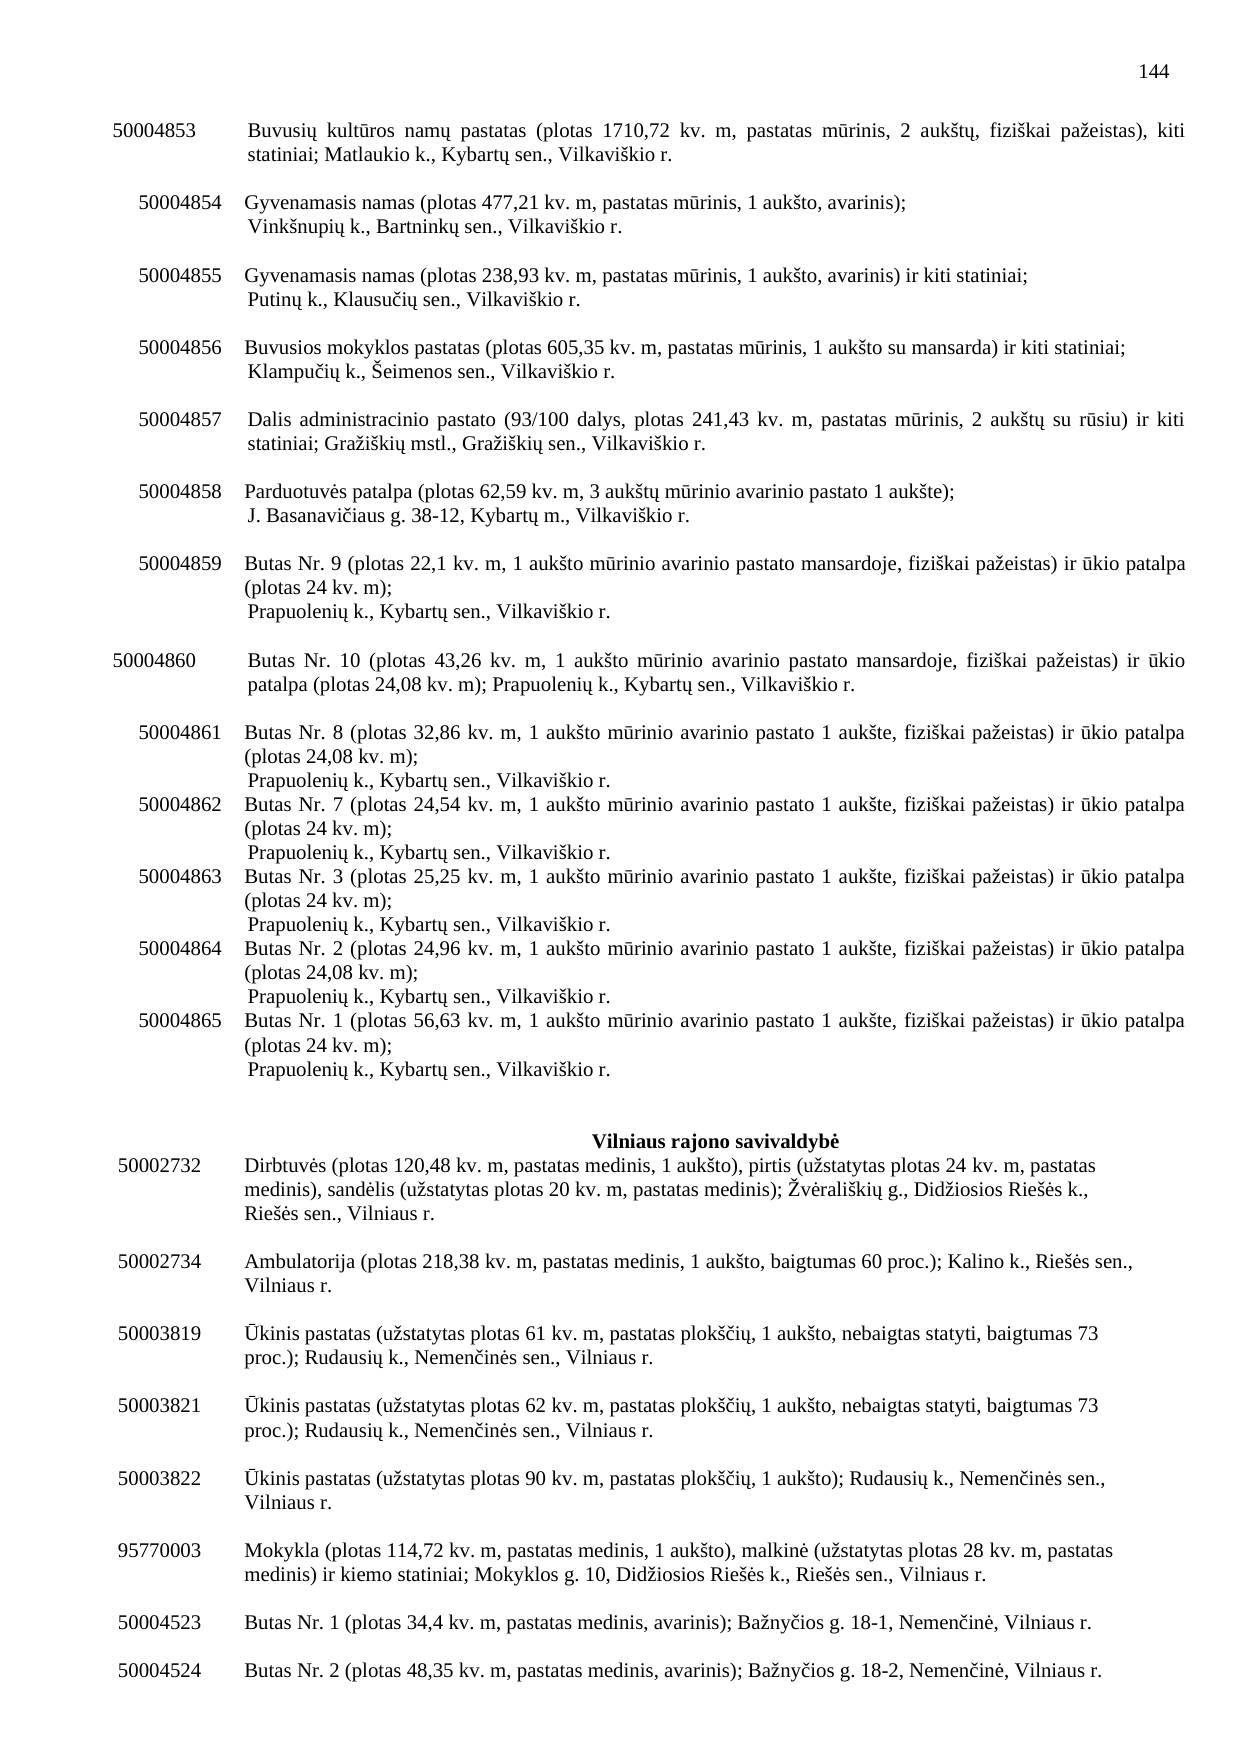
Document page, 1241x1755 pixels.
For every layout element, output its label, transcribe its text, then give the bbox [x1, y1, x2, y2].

table_cell [1163, 1610, 1178, 1634]
table_cell [1207, 118, 1240, 647]
table_cell [1193, 1249, 1198, 1297]
table_cell [1178, 1249, 1192, 1297]
table_cell [1198, 1610, 1207, 1634]
table_cell 95770003 [101, 1538, 233, 1586]
table_cell [101, 1297, 1198, 1321]
table_cell [1193, 1153, 1198, 1225]
table_cell [1178, 1610, 1192, 1634]
table_cell Butas Nr. 2 (plotas 48,35 kv. m, pastatas medinis, avarinis); Bažnyčios g. 18-2, Nemenčinė, Vilniaus r. [233, 1658, 1163, 1682]
table_cell Vilniaus rajono savivaldybė [233, 1129, 1198, 1153]
table_cell Ūkinis pastatas (užstatytas plotas 61 kv. m, pastatas plokščių, 1 aukšto, nebaigtas statyti, baigtumas 73 proc.); Rudausių k., Nemenčinės sen., Vilniaus r. [233, 1321, 1148, 1369]
table_cell [1207, 1658, 1240, 1682]
table_cell [1148, 1249, 1163, 1297]
table_cell [1207, 1369, 1240, 1393]
table_cell [1178, 1466, 1192, 1514]
table_cell [1163, 1153, 1178, 1225]
table_cell [101, 1225, 1198, 1249]
table_cell [1198, 118, 1207, 647]
table_cell 50004523 [101, 1610, 233, 1634]
table_cell [1207, 1297, 1240, 1321]
table_cell [1207, 1610, 1240, 1634]
table_cell Butas Nr. 1 (plotas 34,4 kv. m, pastatas medinis, avarinis); Bažnyčios g. 18-1, Nemenčinė, Vilniaus r. [233, 1610, 1163, 1634]
table_cell [1178, 1538, 1192, 1586]
table_cell [1198, 1586, 1207, 1610]
table_cell [1207, 1321, 1240, 1369]
table_cell [1198, 1442, 1207, 1466]
table_cell [101, 1129, 233, 1153]
table_cell [1207, 648, 1240, 1105]
table_cell Butas Nr. 10 (plotas 43,26 kv. m, 1 aukšto mūrinio avarinio pastato mansardoje, fiziškai pažeistas) ir ūkio patalpa (plotas 24,08 kv. m); Prapuolenių k., Kybartų sen., Vilkaviškio r. Butas Nr. 8 (plotas 32,86 kv. m, 1 aukšto mūrinio avarinio pastato 1 aukšte, fiziškai pažeistas) ir ūkio patalpa (plotas 24,08 kv. m); Prapuolenių k., Kybartų sen., Vilkaviškio r. Butas Nr. 7 (plotas 24,54 kv. m, 1 aukšto mūrinio avarinio pastato 1 aukšte, fiziškai pažeistas) ir ūkio patalpa (plotas 24 kv. m); Prapuolenių k., Kybartų sen., Vilkaviškio r. Butas Nr. 3 (plotas 25,25 kv. m, 1 aukšto mūrinio avarinio pastato 1 aukšte, fiziškai pažeistas) ir ūkio patalpa (plotas 24 kv. m); Prapuolenių k., Kybartų sen., Vilkaviškio r. Butas Nr. 2 (plotas 24,96 kv. m, 1 aukšto mūrinio avarinio pastato 1 aukšte, fiziškai pažeistas) ir ūkio patalpa (plotas 24,08 kv. m); Prapuolenių k., Kybartų sen., Vilkaviškio r. Butas Nr. 1 (plotas 56,63 kv. m, 1 aukšto mūrinio avarinio pastato 1 aukšte, fiziškai pažeistas) ir ūkio patalpa (plotas 24 kv. m); Prapuolenių k., Kybartų sen., Vilkaviškio r. [233, 648, 1198, 1105]
table_cell [1148, 1321, 1163, 1369]
table_cell [1178, 1394, 1192, 1442]
table_cell [1163, 1658, 1178, 1682]
table_cell [1198, 1105, 1207, 1129]
table_cell [1163, 1538, 1178, 1586]
table_cell [1193, 1321, 1198, 1369]
table_cell [1193, 1466, 1198, 1514]
table_cell [1207, 1514, 1240, 1538]
table_cell [1207, 1442, 1240, 1466]
table_cell 50004853 50004854 50004855 50004856 50004857 50004858 50004859 [101, 118, 233, 647]
table_cell Buvusių kultūros namų pastatas (plotas 1710,72 kv. m, pastatas mūrinis, 2 aukštų, fiziškai pažeistas), kiti statiniai; Matlaukio k., Kybartų sen., Vilkaviškio r. Gyvenamasis namas (plotas 477,21 kv. m, pastatas mūrinis, 1 aukšto, avarinis); Vinkšnupių k., Bartninkų sen., Vilkaviškio r. Gyvenamasis namas (plotas 238,93 kv. m, pastatas mūrinis, 1 aukšto, avarinis) ir kiti statiniai; Putinų k., Klausučių sen., Vilkaviškio r. Buvusios mokyklos pastatas (plotas 605,35 kv. m, pastatas mūrinis, 1 aukšto su mansarda) ir kiti statiniai; Klampučių k., Šeimenos sen., Vilkaviškio r. Dalis administracinio pastato (93/100 dalys, plotas 241,43 kv. m, pastatas mūrinis, 2 aukštų su rūsiu) ir kiti statiniai; Gražiškių mstl., Gražiškių sen., Vilkaviškio r. Parduotuvės patalpa (plotas 62,59 kv. m, 3 aukštų mūrinio avarinio pastato 1 aukšte); J. Basanavičiaus g. 38-12, Kybartų m., Vilkaviškio r. Butas Nr. 9 (plotas 22,1 kv. m, 1 aukšto mūrinio avarinio pastato mansardoje, fiziškai pažeistas) ir ūkio patalpa (plotas 24 kv. m); Prapuolenių k., Kybartų sen., Vilkaviškio r. [233, 118, 1198, 647]
table_cell [1193, 1538, 1198, 1586]
table_cell [1198, 1249, 1207, 1297]
table_cell [1198, 1153, 1207, 1225]
table_cell [1207, 1394, 1240, 1442]
table_cell 50004860 50004861 50004862 50004863 50004864 50004865 [101, 648, 233, 1105]
table_cell [1198, 1658, 1207, 1682]
table_cell [1207, 1225, 1240, 1249]
table_cell [1198, 1321, 1207, 1369]
table_cell [1163, 1321, 1178, 1369]
table_cell [1207, 1153, 1240, 1225]
table_cell 50004524 [101, 1658, 233, 1682]
table_cell [1198, 1129, 1207, 1153]
table_cell [1198, 1369, 1207, 1393]
table_cell [1148, 1466, 1163, 1514]
table_cell [1148, 1153, 1163, 1225]
table_cell 50003819 [101, 1321, 233, 1369]
table_cell [1198, 1466, 1207, 1514]
table_cell [1178, 1321, 1192, 1369]
table_cell [1178, 1153, 1192, 1225]
table_cell [1198, 1538, 1207, 1586]
table_cell [1207, 1586, 1240, 1610]
table_cell [1198, 1225, 1207, 1249]
table_cell [101, 1442, 1198, 1466]
table_cell [101, 1514, 1198, 1538]
table_cell [1193, 1394, 1198, 1442]
table_cell [1198, 1514, 1207, 1538]
table_cell [1193, 1658, 1198, 1682]
table_cell 50002734 [101, 1249, 233, 1297]
table_cell [101, 1586, 1198, 1610]
table_cell [1207, 1466, 1240, 1514]
table_cell [1198, 1394, 1207, 1442]
table_cell [1163, 1394, 1178, 1442]
table_cell Mokykla (plotas 114,72 kv. m, pastatas medinis, 1 aukšto), malkinė (užstatytas plotas 28 kv. m, pastatas medinis) ir kiemo statiniai; Mokyklos g. 10, Didžiosios Riešės k., Riešės sen., Vilniaus r. [233, 1538, 1163, 1586]
table_cell [1207, 1105, 1240, 1129]
table_cell [1163, 1249, 1178, 1297]
table_cell [101, 1105, 1198, 1129]
table_cell [1207, 1129, 1240, 1153]
table_cell 50003822 [101, 1466, 233, 1514]
table_cell [1207, 1538, 1240, 1586]
table_cell [1193, 1610, 1198, 1634]
table_cell [1207, 1249, 1240, 1297]
table_cell 50003821 [101, 1394, 233, 1442]
table_cell [1198, 1634, 1207, 1658]
table_cell Ūkinis pastatas (užstatytas plotas 62 kv. m, pastatas plokščių, 1 aukšto, nebaigtas statyti, baigtumas 73 proc.); Rudausių k., Nemenčinės sen., Vilniaus r. [233, 1394, 1148, 1442]
table_cell [1198, 648, 1207, 1105]
table_cell [1178, 1658, 1192, 1682]
table_cell [101, 1634, 1198, 1658]
table_cell 50002732 [101, 1153, 233, 1225]
table_cell Ambulatorija (plotas 218,38 kv. m, pastatas medinis, 1 aukšto, baigtumas 60 proc.); Kalino k., Riešės sen., Vilniaus r. [233, 1249, 1148, 1297]
table_cell [1148, 1394, 1163, 1442]
table_cell [101, 1369, 1198, 1393]
table_cell [1198, 1297, 1207, 1321]
table_cell Ūkinis pastatas (užstatytas plotas 90 kv. m, pastatas plokščių, 1 aukšto); Rudausių k., Nemenčinės sen., Vilniaus r. [233, 1466, 1148, 1514]
table_cell [1207, 1634, 1240, 1658]
table_cell [1163, 1466, 1178, 1514]
table_cell Dirbtuvės (plotas 120,48 kv. m, pastatas medinis, 1 aukšto), pirtis (užstatytas plotas 24 kv. m, pastatas medinis), sandėlis (užstatytas plotas 20 kv. m, pastatas medinis); Žvėrališkių g., Didžiosios Riešės k., Riešės sen., Vilniaus r. [233, 1153, 1148, 1225]
